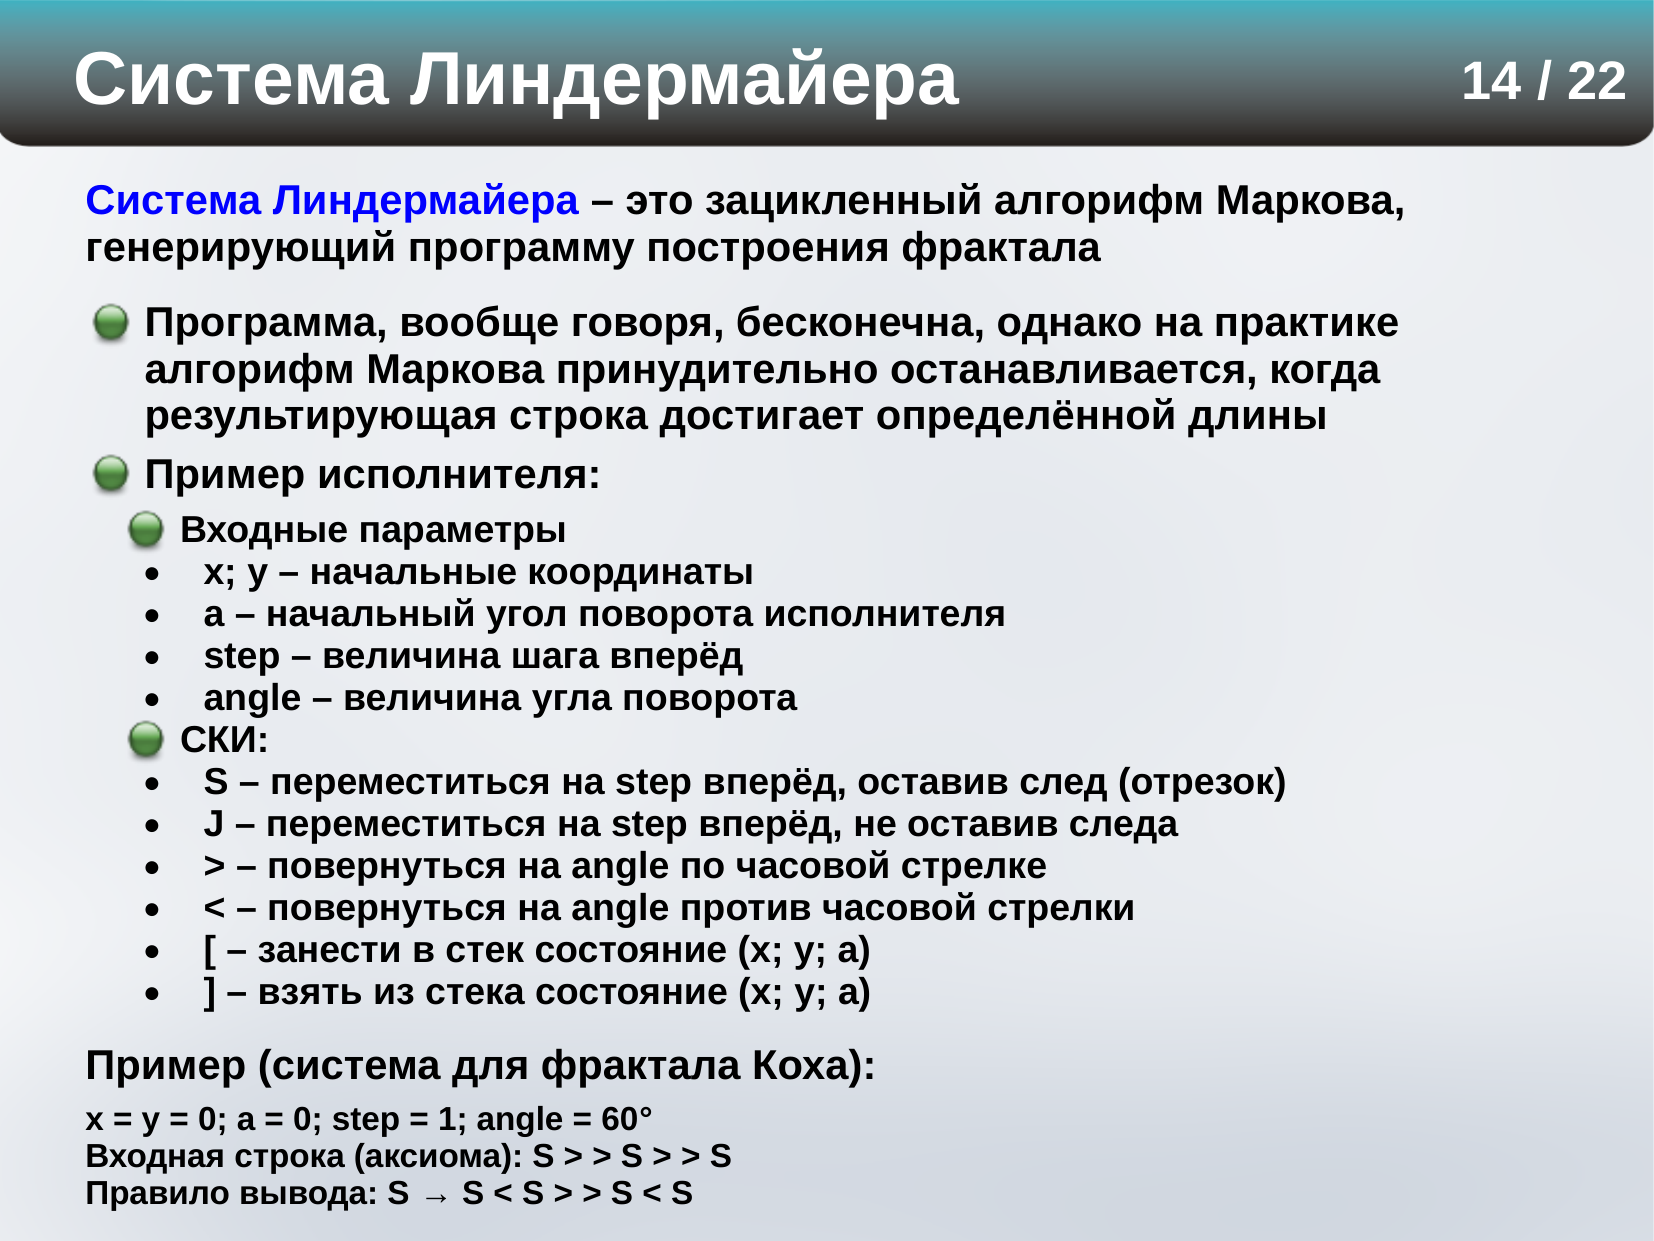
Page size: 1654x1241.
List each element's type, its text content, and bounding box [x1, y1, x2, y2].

text_box Система Линдермайера – это зацикленный алгорифм Маркова, генерирующий программу построения фрактала Программа, вообще говоря, бесконечна, однако на практике алгорифм Маркова принудительно останавливается, когда результирующая строка достигает определённой длины Пример исполнителя: Входные параметры x; y – начальные координаты a – начальный угол поворота исполнителя step – величина шага вперёд angle – величина угла поворота СКИ: S – переместиться на step вперёд, оставив след (отрезок) J – переместиться на step вперёд, не оставив следа > – повернуться на angle по часовой стрелке < – повернуться на angle против часовой стрелки [ – занести в стек состояние (x; y; a) ] – взять из стека состояние (x; y; a) Пример (система для фрактала Коха): x = y = 0; a = 0; step = 1; angle = 60° Входная строка (аксиома): S > > S > > S Правило вывода: S → S < S > > S < S [70, 169, 1565, 1219]
picture [0, 0, 1654, 1241]
text_box <номер> / 22 [1446, 42, 1654, 179]
text_box Система Линдермайера [59, 29, 1359, 129]
